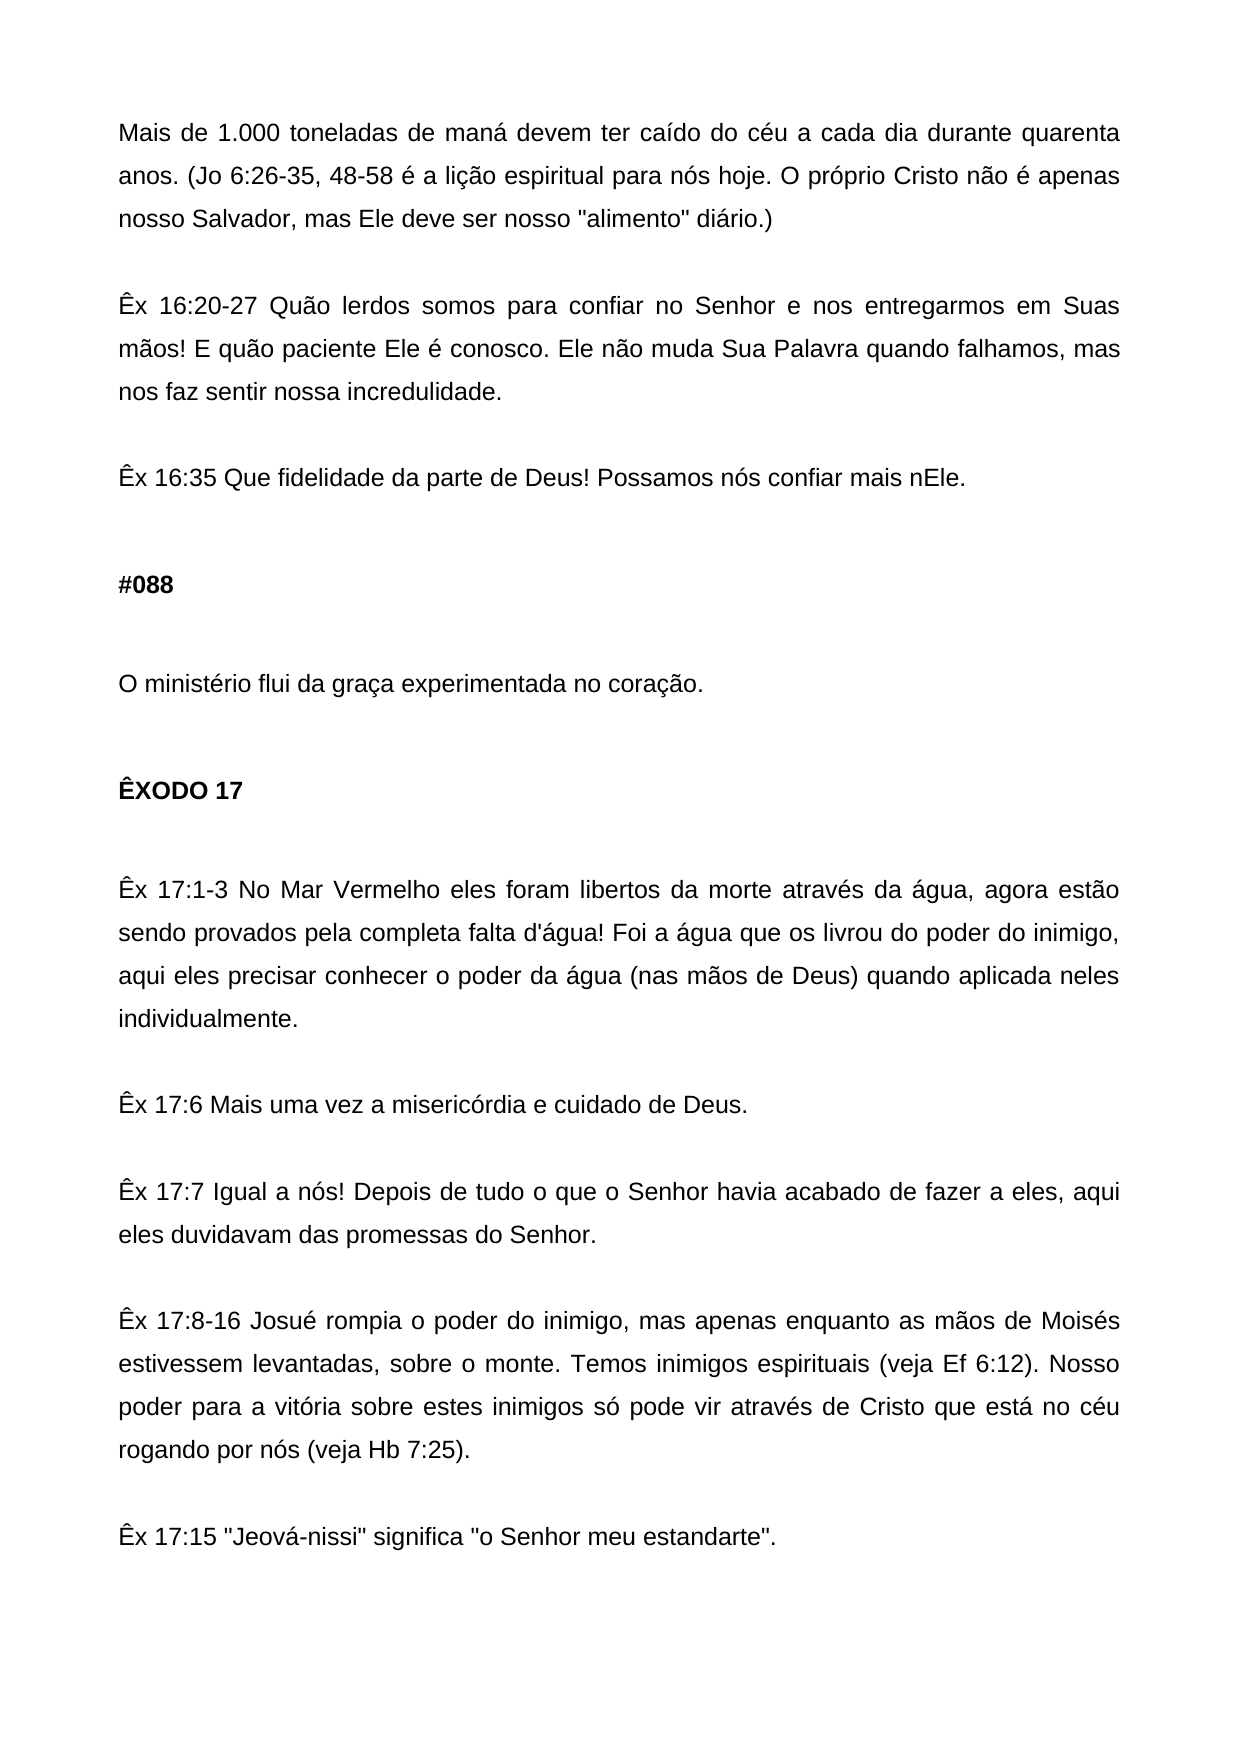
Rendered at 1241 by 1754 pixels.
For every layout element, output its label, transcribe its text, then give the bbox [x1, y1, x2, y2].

text Êx 16:20-27 Quão lerdos somos para confiar no Senhor e nos entregarmos em Suas mãos! E quão paciente Ele é conosco. Ele não muda Sua Palavra quando falhamos, mas nos faz sentir nossa incredulidade. [118, 291, 1122, 406]
subtitle ÊXODO 17 [118, 776, 1122, 805]
text Êx 17:6 Mais uma vez a misericórdia e cuidado de Deus. [118, 1090, 1122, 1119]
text O ministério flui da graça experimentada no coração. [118, 669, 1122, 698]
text Mais de 1.000 toneladas de maná devem ter caído do céu a cada dia durante quarenta anos. (Jo 6:26-35, 48-58 é a lição espiritual para nós hoje. O próprio Cristo não é apenas nosso Salvador, mas Ele deve ser nosso "alimento" diário.) [118, 118, 1122, 233]
text Êx 17:15 "Jeová-nissi" significa "o Senhor meu estandarte". [118, 1522, 1122, 1550]
subtitle #088 [118, 570, 1122, 599]
text Êx 17:1-3 No Mar Vermelho eles foram libertos da morte através da água, agora estão sendo provados pela completa falta d'água! Foi a água que os livrou do poder do inimigo, aqui eles precisar conhecer o poder da água (nas mãos de Deus) quando aplicada neles individualmente. [118, 875, 1122, 1033]
text Êx 16:35 Que fidelidade da parte de Deus! Possamos nós confiar mais nEle. [118, 463, 1122, 492]
text Êx 17:8-16 Josué rompia o poder do inimigo, mas apenas enquanto as mãos de Moisés estivessem levantadas, sobre o monte. Temos inimigos espirituais (veja Ef 6:12). Nosso poder para a vitória sobre estes inimigos só pode vir através de Cristo que está no céu rogando por nós (veja Hb 7:25). [118, 1306, 1122, 1464]
text Êx 17:7 Igual a nós! Depois de tudo o que o Senhor havia acabado de fazer a eles, aqui eles duvidavam das promessas do Senhor. [118, 1177, 1122, 1248]
